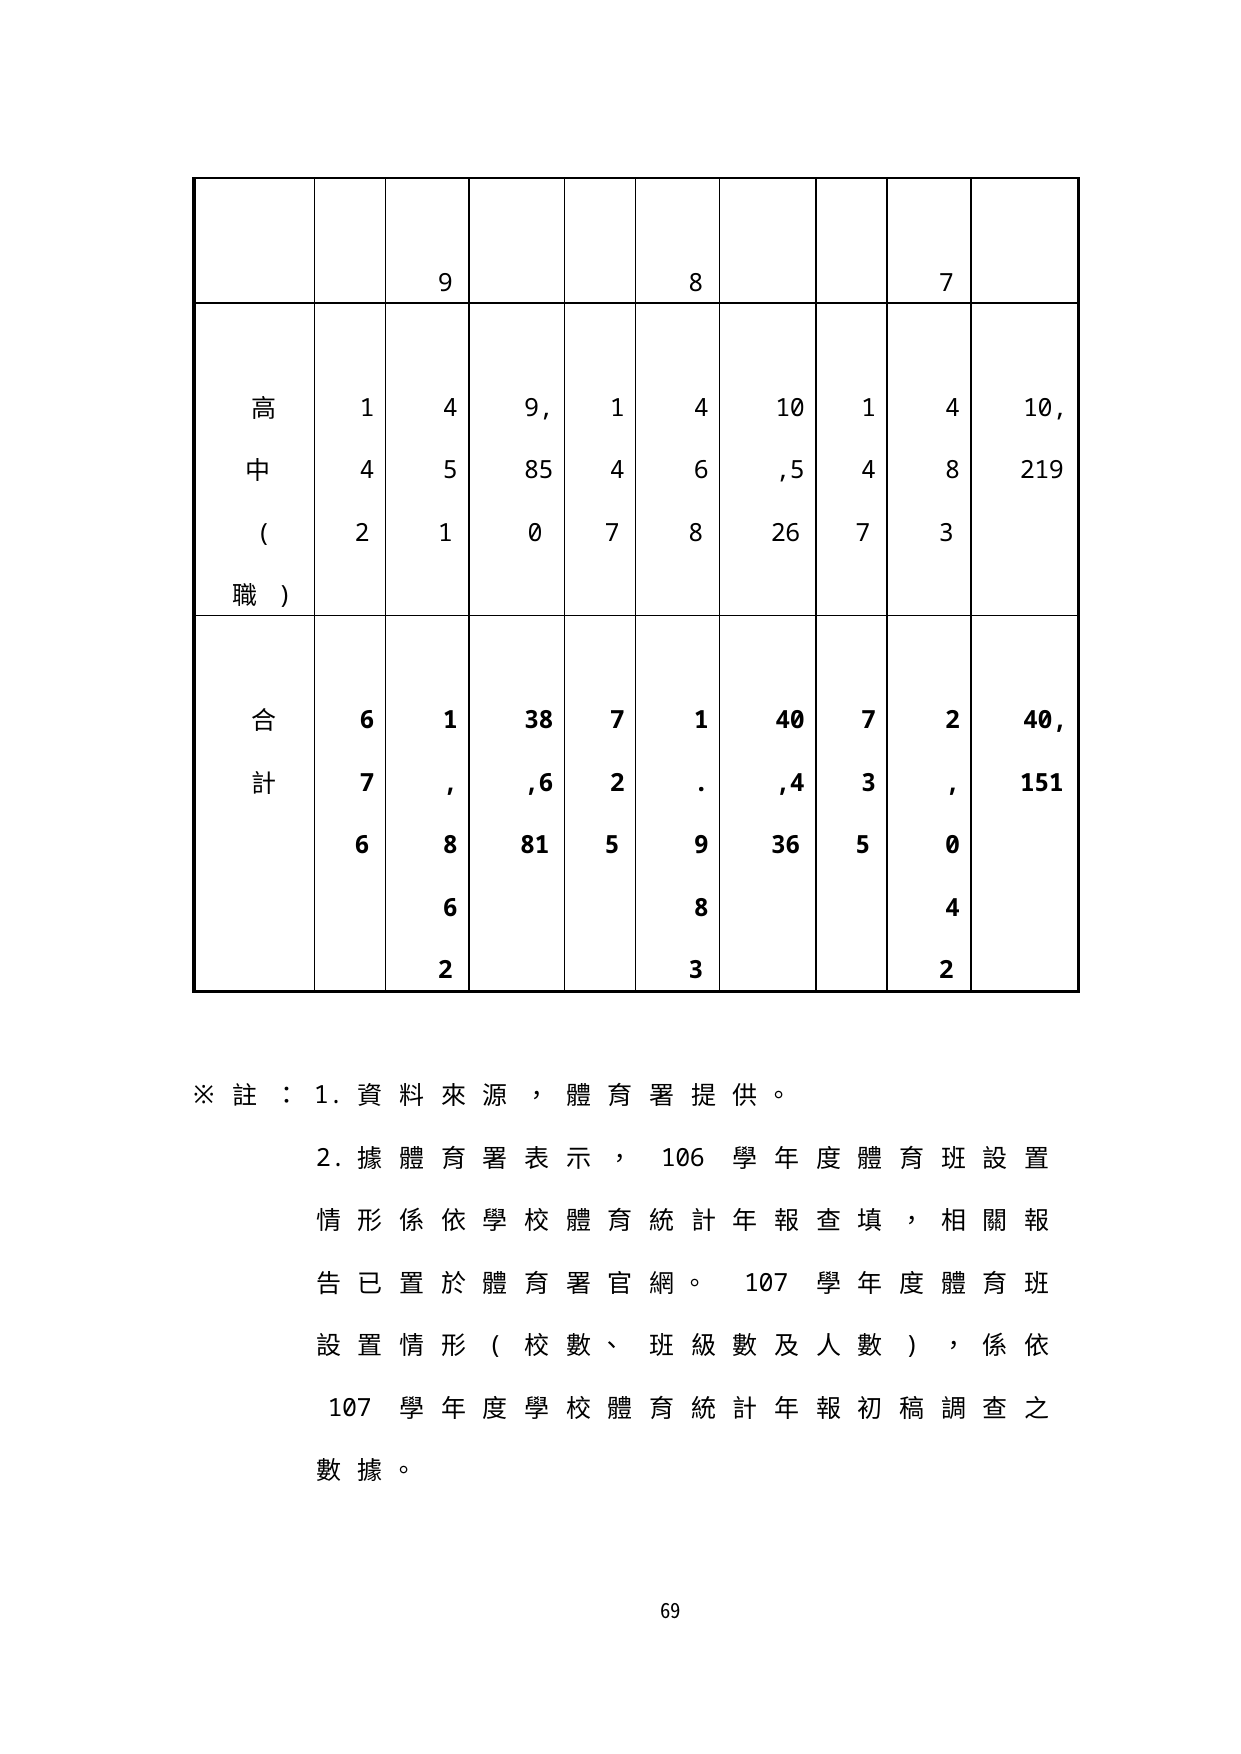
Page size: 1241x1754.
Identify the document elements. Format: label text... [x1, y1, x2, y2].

table_cell [315, 179, 385, 302]
table_cell [817, 179, 886, 302]
table_cell 高中(職) [196, 304, 314, 615]
table_cell 40,151 [972, 616, 1077, 990]
table_cell 451 [386, 304, 468, 615]
table_cell 38,681 [470, 616, 564, 990]
table_cell 483 [888, 304, 970, 615]
table_cell 1.983 [636, 616, 719, 990]
text ※註：1.資料來源，體育署提供。 [183, 1052, 1058, 1115]
table_cell 8 [636, 179, 719, 302]
table_cell 9 [386, 179, 468, 302]
table_cell 1,862 [386, 616, 468, 990]
table_cell 7 [888, 179, 970, 302]
table_cell 9,850 [470, 304, 564, 615]
table_cell 735 [817, 616, 886, 990]
table_cell 676 [315, 616, 385, 990]
table_cell 725 [565, 616, 635, 990]
table_cell 10,219 [972, 304, 1077, 615]
table_cell 147 [817, 304, 886, 615]
table_cell 468 [636, 304, 719, 615]
table_cell 142 [315, 304, 385, 615]
table_cell 40,436 [720, 616, 815, 990]
table_cell 147 [565, 304, 635, 615]
table_cell 合計 [196, 616, 314, 990]
table_cell [720, 179, 815, 302]
table_cell [470, 179, 564, 302]
table_cell 10,526 [720, 304, 815, 615]
table_cell [196, 179, 314, 302]
table_cell [972, 179, 1077, 302]
text 2.據體育署表示，106學年度體育班設置情形係依學校體育統計年報查填，相關報告已置於體育署官網。107學年度體育班設置情形(校數、班級數及人數)，係依107學年度學校體育統計年報初稿調查之數據。 [186, 1115, 1058, 1490]
table_cell 2,042 [888, 616, 970, 990]
table_cell [565, 179, 635, 302]
